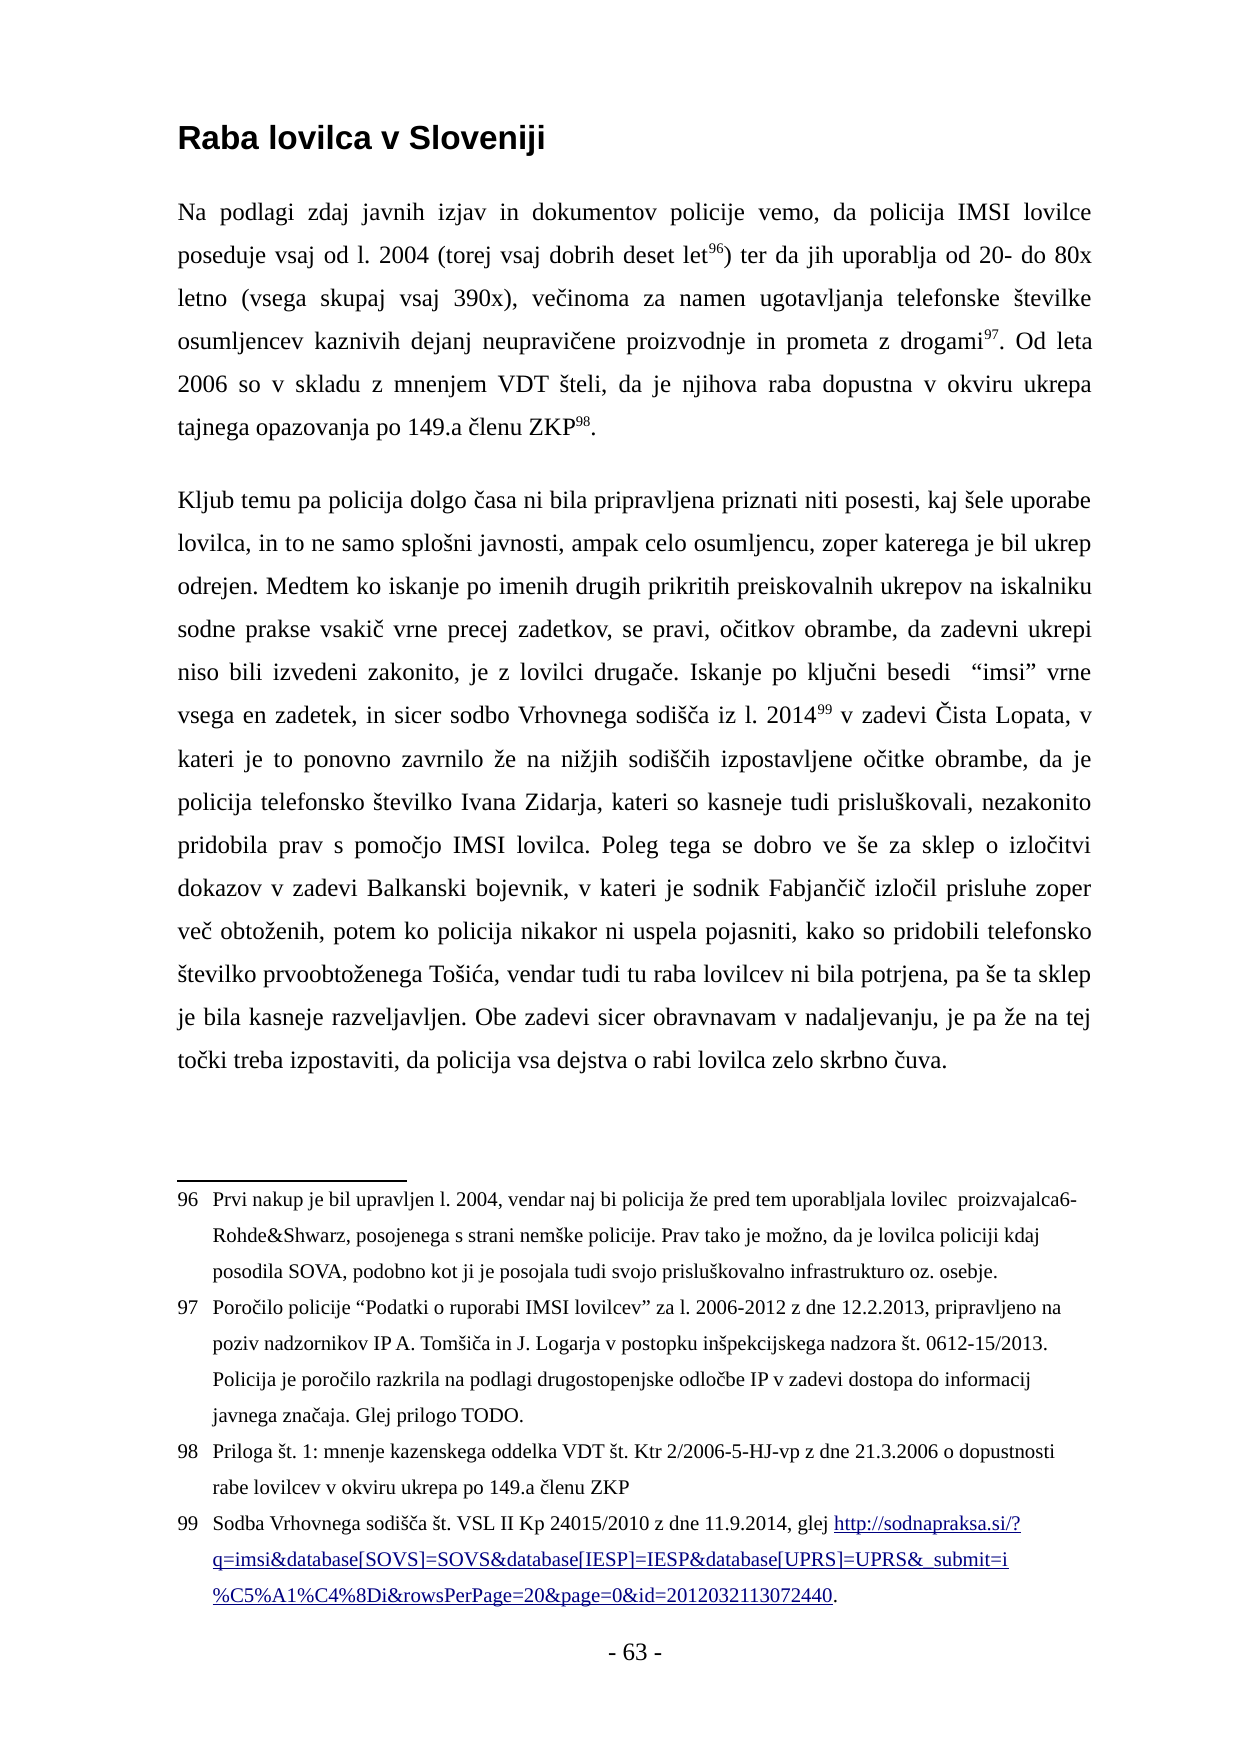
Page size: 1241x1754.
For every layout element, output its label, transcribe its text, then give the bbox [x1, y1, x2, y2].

text Priloga št. 1: mnenje kazenskega oddelka VDT št. Ktr 2/2006-5-HJ-vp z dne 21.3.2006 o dopustnosti rabe lovilcev v okviru ukrepa po 149.a členu ZKP [177, 1439, 1093, 1499]
text Na podlagi zdaj javnih izjav in dokumentov policije vemo, da policija IMSI lovilce poseduje vsaj od l. 2004 (torej vsaj dobrih deset let) ter da jih uporablja od 20- do 80x letno (vsega skupaj vsaj 390x), večinoma za namen ugotavljanja telefonske številke osumljencev kaznivih dejanj neupravičene proizvodnje in prometa z drogami. Od leta 2006 so v skladu z mnenjem VDT šteli, da je njihova raba dopustna v okviru ukrepa tajnega opazovanja po 149.a členu ZKP. [177, 197, 1093, 441]
text Sodba Vrhovnega sodišča št. VSL II Kp 24015/2010 z dne 11.9.2014, glej http://sodnapraksa.si/?q=imsi&database[SOVS]=SOVS&database[IESP]=IESP&database[UPRS]=UPRS&_submit=i%C5%A1%C4%8Di&rowsPerPage=20&page=0&id=2012032113072440. [177, 1511, 1093, 1607]
subtitle Raba lovilca v Sloveniji [177, 118, 1093, 157]
text Kljub temu pa policija dolgo časa ni bila pripravljena priznati niti posesti, kaj šele uporabe lovilca, in to ne samo splošni javnosti, ampak celo osumljencu, zoper katerega je bil ukrep odrejen. Medtem ko iskanje po imenih drugih prikritih preiskovalnih ukrepov na iskalniku sodne prakse vsakič vrne precej zadetkov, se pravi, očitkov obrambe, da zadevni ukrepi niso bili izvedeni zakonito, je z lovilci drugače. Iskanje po ključni besedi “imsi” vrne vsega en zadetek, in sicer sodbo Vrhovnega sodišča iz l. 2014 v zadevi Čista Lopata, v kateri je to ponovno zavrnilo že na nižjih sodiščih izpostavljene očitke obrambe, da je policija telefonsko številko Ivana Zidarja, kateri so kasneje tudi prisluškovali, nezakonito pridobila prav s pomočjo IMSI lovilca. Poleg tega se dobro ve še za sklep o izločitvi dokazov v zadevi Balkanski bojevnik, v kateri je sodnik Fabjančič izločil prisluhe zoper več obtoženih, potem ko policija nikakor ni uspela pojasniti, kako so pridobili telefonsko številko prvoobtoženega Tošića, vendar tudi tu raba lovilcev ni bila potrjena, pa še ta sklep je bila kasneje razveljavljen. Obe zadevi sicer obravnavam v nadaljevanju, je pa že na tej točki treba izpostaviti, da policija vsa dejstva o rabi lovilca zelo skrbno čuva. [177, 485, 1093, 1074]
text Prvi nakup je bil upravljen l. 2004, vendar naj bi policija že pred tem uporabljala lovilec proizvajalca6- Rohde&Shwarz, posojenega s strani nemške policije. Prav tako je možno, da je lovilca policiji kdaj posodila SOVA, podobno kot ji je posojala tudi svojo prisluškovalno infrastrukturo oz. osebje. [177, 1187, 1093, 1283]
text Poročilo policije “Podatki o ruporabi IMSI lovilcev” za l. 2006-2012 z dne 12.2.2013, pripravljeno na poziv nadzornikov IP A. Tomšiča in J. Logarja v postopku inšpekcijskega nadzora št. 0612-15/2013. Policija je poročilo razkrila na podlagi drugostopenjske odločbe IP v zadevi dostopa do informacij javnega značaja. Glej prilogo TODO. [177, 1295, 1093, 1427]
